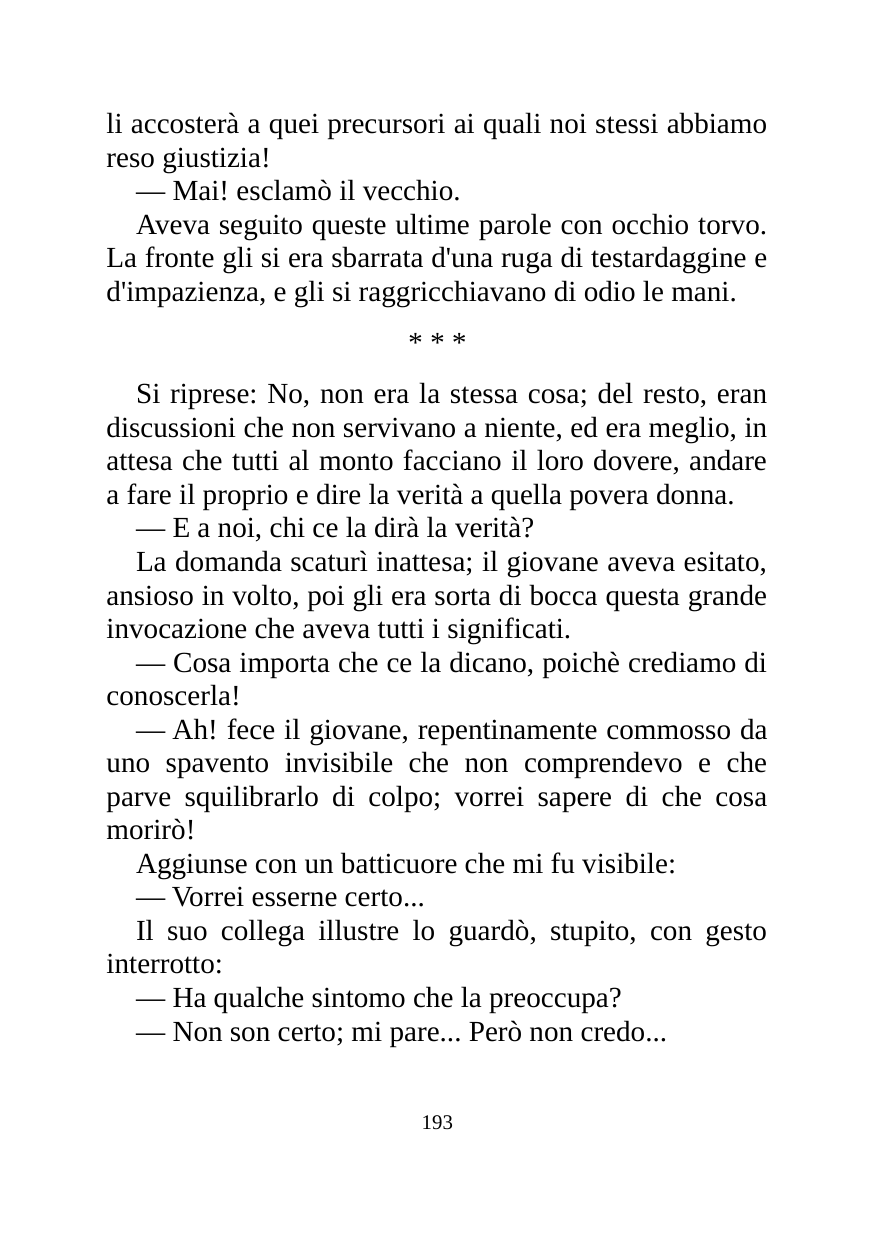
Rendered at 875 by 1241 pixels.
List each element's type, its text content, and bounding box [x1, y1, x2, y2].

text — Ah! fece il giovane, repentinamente commosso da uno spavento invisibile che non comprendevo e che parve squilibrarlo di colpo; vorrei sapere di che cosa morirò! [106, 712, 768, 846]
text — E a noi, chi ce la dirà la verità? [106, 511, 768, 544]
text — Non son certo; mi pare... Però non credo... [106, 1014, 768, 1047]
text — Ha qualche sintomo che la preoccupa? [106, 980, 768, 1014]
text La domanda scaturì inattesa; il giovane aveva esitato, ansioso in volto, poi gli era sorta di bocca questa grande invocazione che aveva tutti i significati. [106, 544, 768, 645]
text Il suo collega illustre lo guardò, stupito, con gesto interrotto: [106, 913, 768, 980]
text — Vorrei esserne certo... [106, 879, 768, 913]
text Aggiunse con un batticuore che mi fu visibile: [106, 846, 768, 879]
text — Mai! esclamò il vecchio. [106, 173, 768, 207]
text * * * [106, 325, 768, 359]
text Aveva seguito queste ultime parole con occhio torvo. La fronte gli si era sbarrata d'una ruga di testardaggine e d'impazienza, e gli si raggricchiavano di odio le mani. [106, 207, 768, 307]
text — Cosa importa che ce la dicano, poichè crediamo di conoscerla! [106, 645, 768, 712]
text li accosterà a quei precursori ai quali noi stessi abbiamo reso giustizia! [106, 106, 768, 173]
text Si riprese: No, non era la stessa cosa; del resto, eran discussioni che non servivano a niente, ed era meglio, in attesa che tutti al monto facciano il loro dovere, andare a fare il proprio e dire la verità a quella povera donna. [106, 376, 768, 511]
